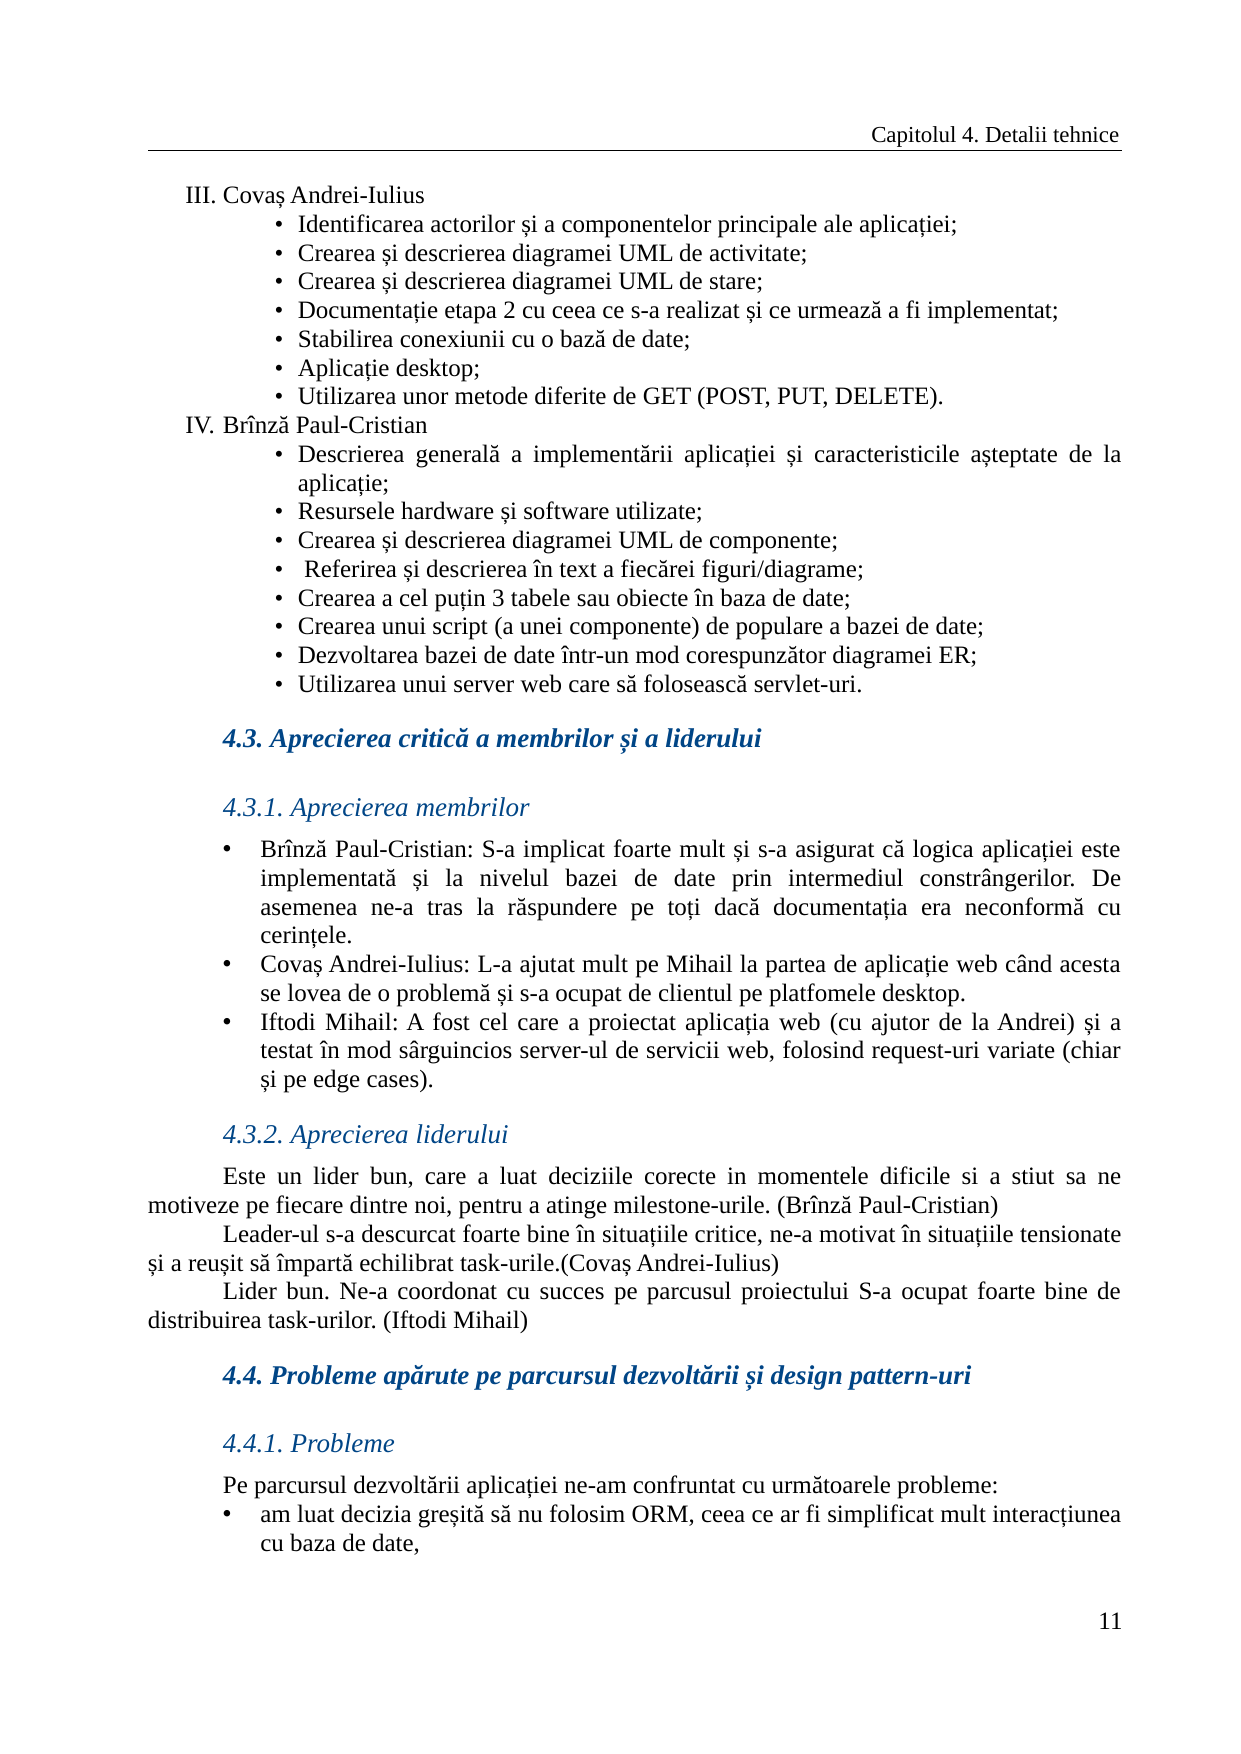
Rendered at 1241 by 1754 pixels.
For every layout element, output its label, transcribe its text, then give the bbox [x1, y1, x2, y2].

text Este un lider bun, care a luat deciziile corecte in momentele dificile si a stiut sa ne motiveze pe fiecare dintre noi, pentru a atinge milestone-urile. (Brînză Paul-Cristian) [148, 1161, 1122, 1219]
list Covaș Andrei-Iulius: L-a ajutat mult pe Mihail la partea de aplicație web când acesta se lovea de o problemă și s-a ocupat de clientul pe platfomele desktop. [223, 949, 1122, 1007]
text Leader-ul s-a descurcat foarte bine în situațiile critice, ne-a motivat în situațiile tensionate și a reușit să împartă echilibrat task-urile.(Covaș Andrei-Iulius) [148, 1219, 1122, 1276]
list Crearea unui script (a unei componente) de populare a bazei de date; [279, 611, 1122, 640]
list Aplicație desktop; [279, 353, 1122, 381]
text Lider bun. Ne-a coordonat cu succes pe parcusul proiectului S-a ocupat foarte bine de distribuirea task-urilor. (Iftodi Mihail) [148, 1276, 1122, 1334]
list Utilizarea unui server web care să folosească servlet-uri. [279, 669, 1122, 698]
text Pe parcursul dezvoltării aplicației ne-am confruntat cu următoarele probleme: [148, 1471, 1122, 1499]
subtitle Probleme apărute pe parcursul dezvoltării și design pattern-uri [223, 1359, 1122, 1390]
list Covaș Andrei-Iulius [185, 180, 1122, 209]
list Resursele hardware și software utilizate; [279, 496, 1122, 525]
list Documentație etapa 2 cu ceea ce s-a realizat și ce urmează a fi implementat; [279, 295, 1122, 324]
list Identificarea actorilor și a componentelor principale ale aplicației; [279, 209, 1122, 238]
list Descrierea generală a implementării aplicației și caracteristicile așteptate de la aplicație; [279, 439, 1122, 496]
list Stabilirea conexiunii cu o bază de date; [279, 324, 1122, 353]
subtitle Aprecierea critică a membrilor și a liderului [223, 722, 1122, 754]
list Referirea și descrierea în text a fiecărei figuri/diagrame; [279, 554, 1122, 583]
list Crearea și descrierea diagramei UML de activitate; [279, 238, 1122, 266]
list Crearea a cel puțin 3 tabele sau obiecte în baza de date; [279, 583, 1122, 611]
list Brînză Paul-Cristian: S-a implicat foarte mult și s-a asigurat că logica aplicației este implementată și la nivelul bazei de date prin intermediul constrângerilor. De asemenea ne-a tras la răspundere pe toți dacă documentația era neconformă cu cerințele. [223, 834, 1122, 949]
list Brînză Paul-Cristian [185, 410, 1122, 439]
list am luat decizia greșită să nu folosim ORM, ceea ce ar fi simplificat mult interacțiunea cu baza de date, [223, 1499, 1122, 1557]
list Utilizarea unor metode diferite de GET (POST, PUT, DELETE). [279, 381, 1122, 410]
list Iftodi Mihail: A fost cel care a proiectat aplicația web (cu ajutor de la Andrei) și a testat în mod sârguincios server-ul de servicii web, folosind request-uri variate (chiar și pe edge cases). [223, 1007, 1122, 1093]
list Dezvoltarea bazei de date într-un mod corespunzător diagramei ER; [279, 640, 1122, 669]
subtitle Probleme [223, 1427, 1122, 1458]
subtitle Aprecierea liderului [223, 1118, 1122, 1149]
list Crearea și descrierea diagramei UML de componente; [279, 525, 1122, 554]
list Crearea și descrierea diagramei UML de stare; [279, 266, 1122, 295]
subtitle Aprecierea membrilor [223, 791, 1122, 822]
